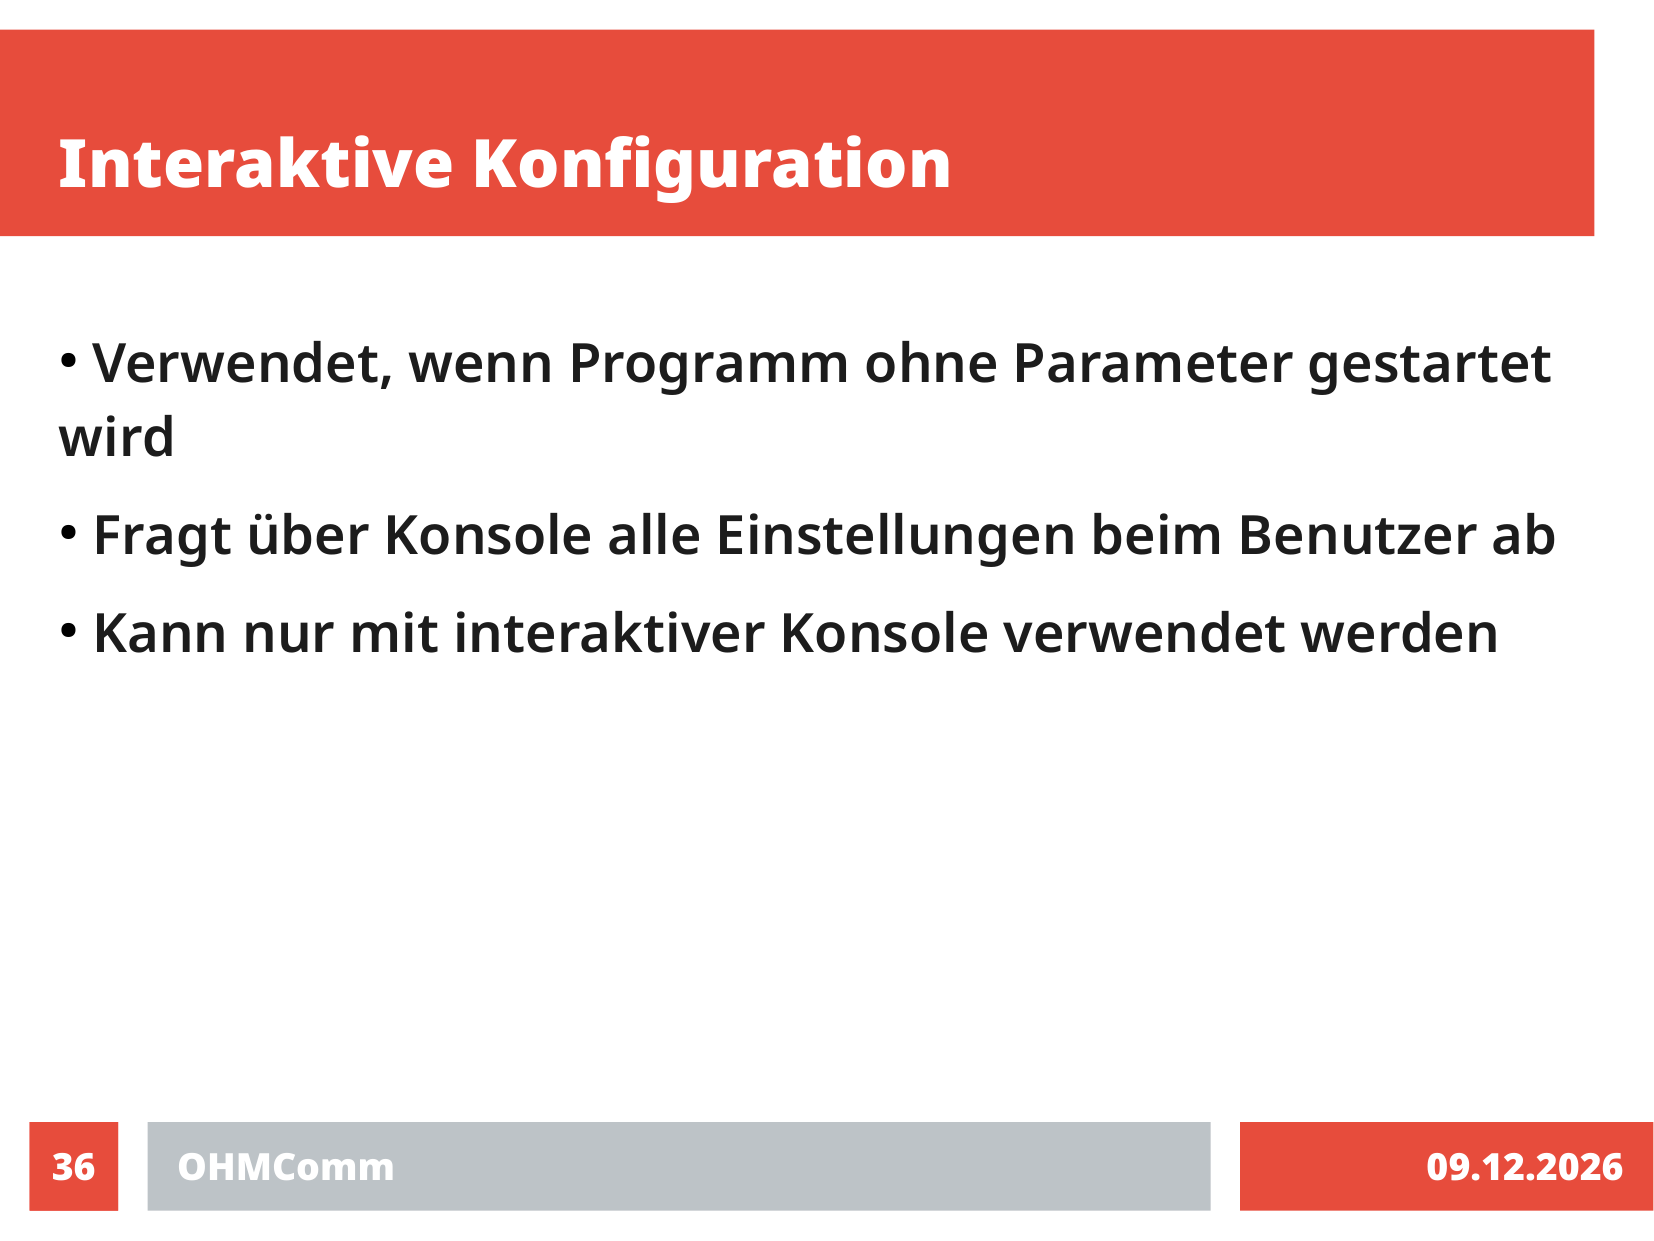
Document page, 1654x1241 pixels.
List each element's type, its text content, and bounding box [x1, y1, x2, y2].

list Verwendet, wenn Programm ohne Parameter gestartet wird Fragt über Konsole alle Einstellungen beim Benutzer ab Kann nur mit interaktiver Konsole verwendet werden [59, 324, 1565, 1093]
title Interaktive Konfiguration [59, 59, 1595, 207]
